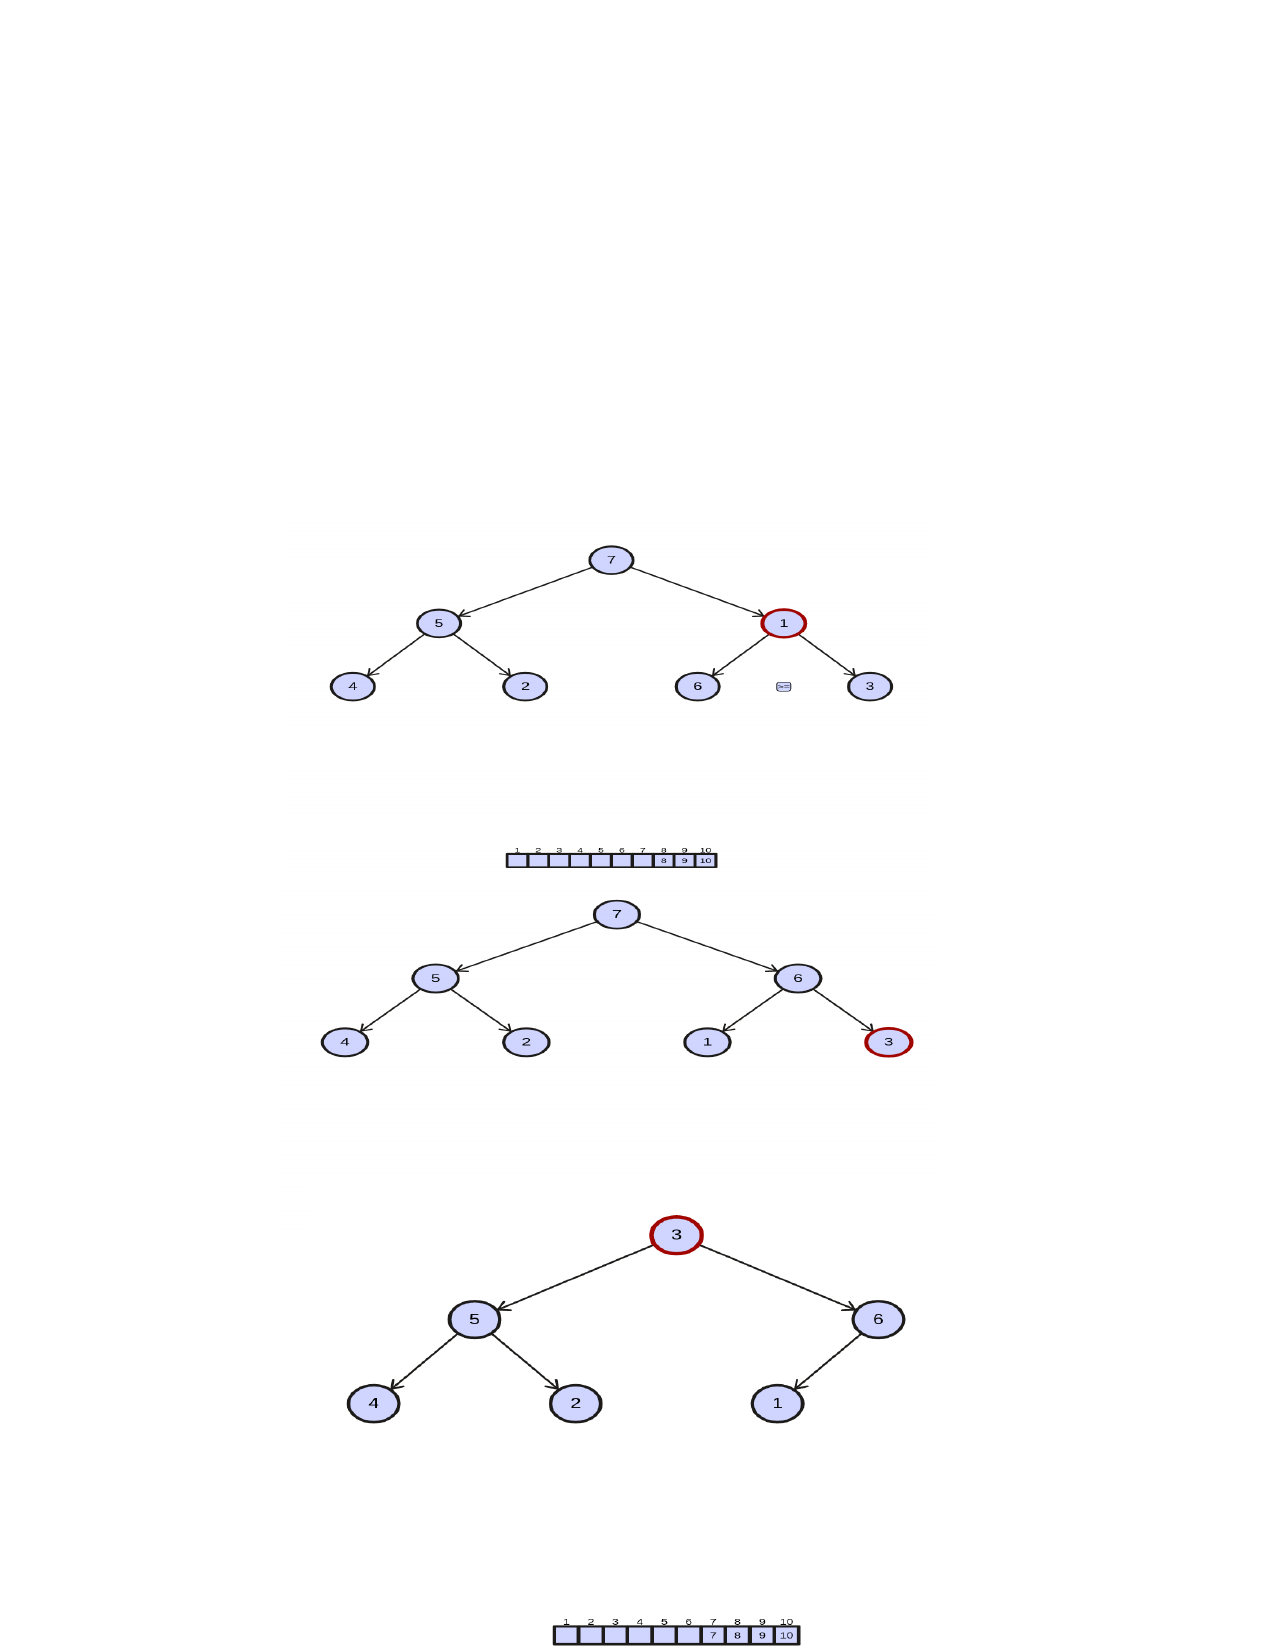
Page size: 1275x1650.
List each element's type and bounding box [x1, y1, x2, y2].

picture [277, 882, 964, 1650]
picture [286, 515, 928, 872]
